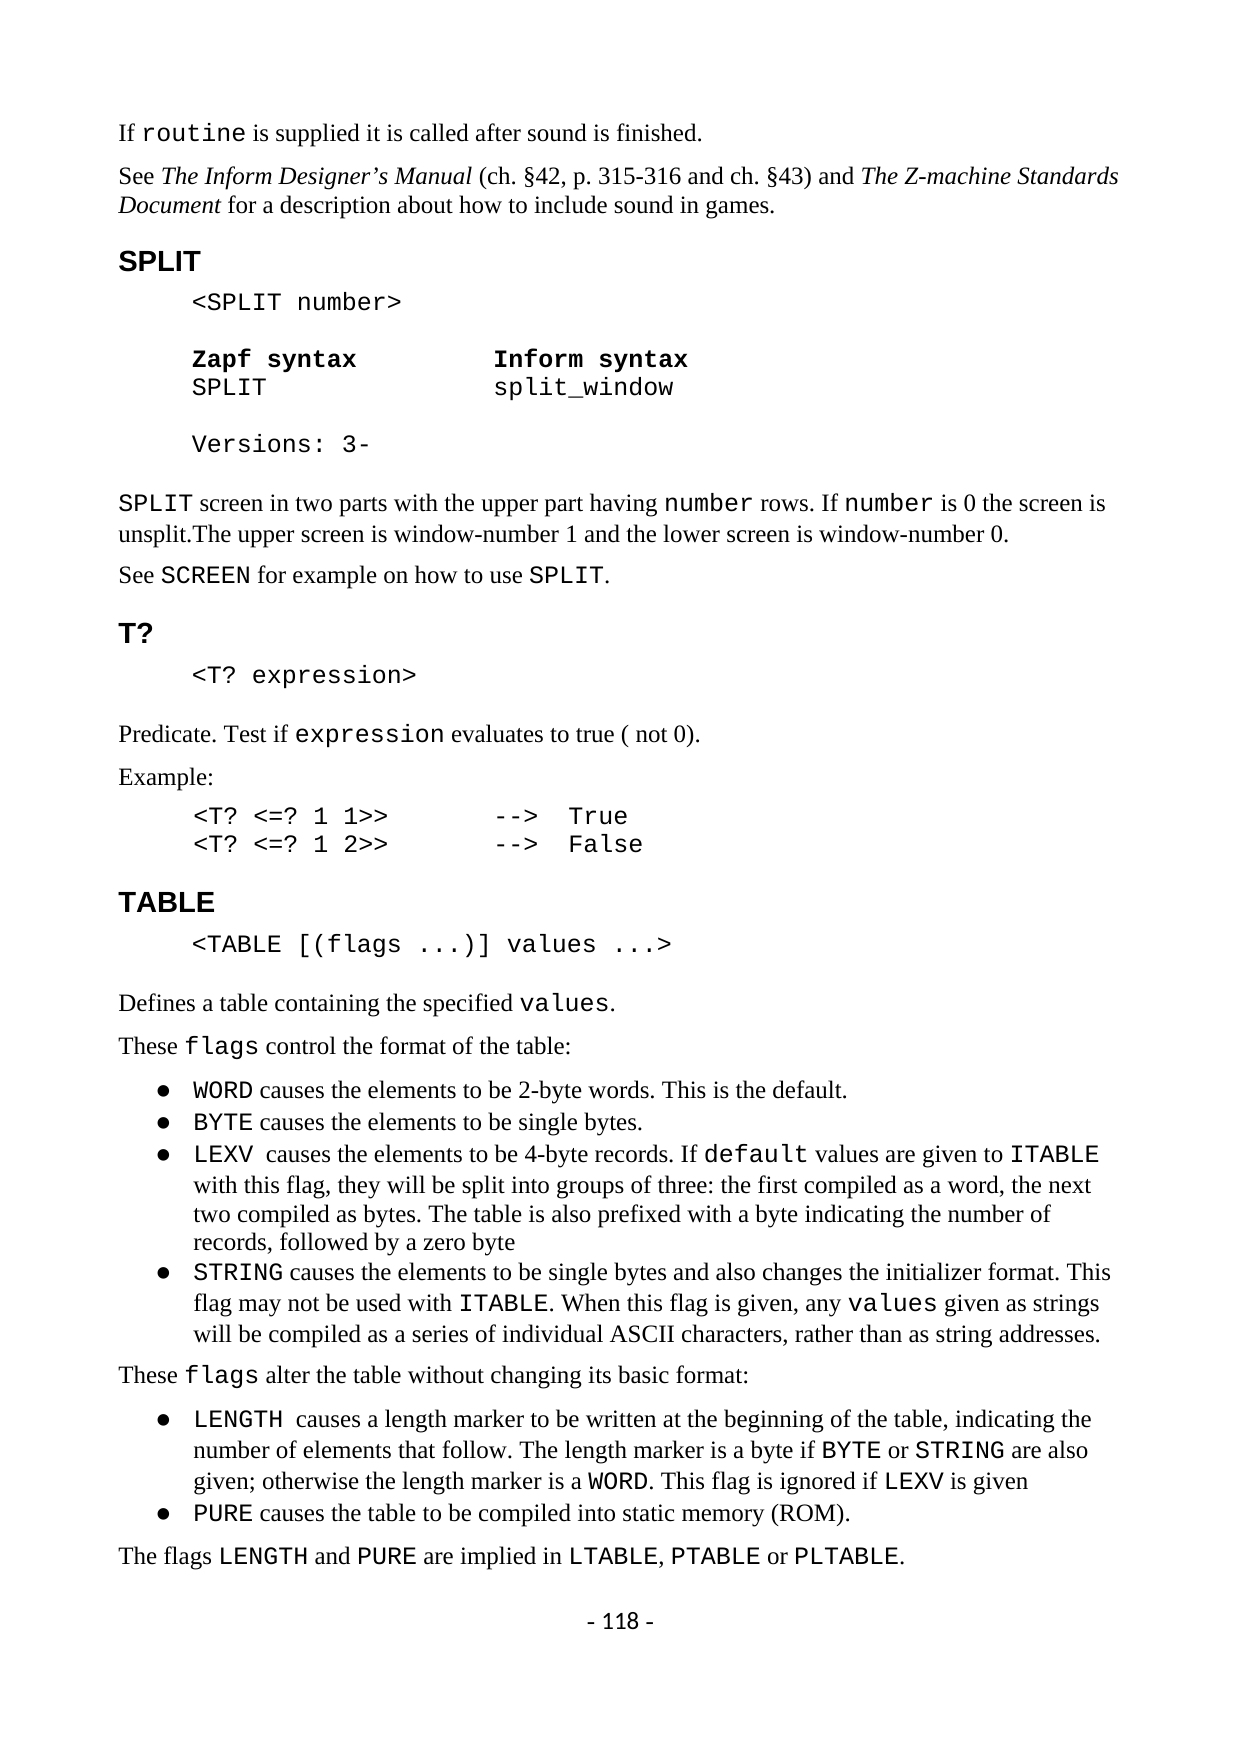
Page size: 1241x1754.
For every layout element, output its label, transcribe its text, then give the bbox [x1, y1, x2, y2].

text SPLIT screen in two parts with the upper part having number rows. If number is 0 the screen is unsplit.The upper screen is window-number 1 and the lower screen is window-number 0. [118, 488, 1122, 548]
text SPLIT split_window [192, 375, 1122, 403]
text See SCREEN for example on how to use SPLIT. [118, 560, 1122, 591]
text Example: [118, 762, 1122, 791]
list STRING causes the elements to be single bytes and also changes the initializer format. This flag may not be used with ITABLE. When this flag is given, any values given as strings will be compiled as a series of individual ASCII characters, rather than as string addresses. [156, 1256, 1122, 1347]
list LENGTH causes a length marker to be written at the beginning of the table, indicating the number of elements that follow. The length marker is a byte if BYTE or STRING are also given; otherwise the length marker is a WORD. This flag is ignored if LEXV is given [156, 1403, 1122, 1497]
text Versions: 3- [192, 432, 1122, 460]
text If routine is supplied it is called after sound is finished. [118, 118, 1122, 149]
subtitle TABLE [43, 885, 1122, 919]
text See The Inform Designer’s Manual (ch. §42, p. 315-316 and ch. §43) and The Z-machine Standards Document for a description about how to include sound in games. [118, 161, 1122, 219]
list LEXV causes the elements to be 4-byte records. If default values are given to ITABLE with this flag, they will be split into groups of three: the first compiled as a word, the next two compiled as bytes. The table is also prefixed with a byte indicating the number of records, followed by a zero byte [156, 1138, 1122, 1256]
text Defines a table containing the specified values. [118, 988, 1122, 1019]
text The flags LENGTH and PURE are implied in LTABLE, PTABLE or PLTABLE. [118, 1541, 1122, 1572]
subtitle SPLIT [43, 244, 1122, 277]
text <T? expression> [192, 662, 1122, 691]
text Predicate. Test if expression evaluates to true ( not 0). [118, 719, 1122, 750]
list PURE causes the table to be compiled into static memory (ROM). [156, 1497, 1122, 1528]
text Zapf syntax Inform syntax [192, 347, 1122, 375]
subtitle T? [43, 616, 1122, 650]
text These flags control the format of the table: [118, 1031, 1122, 1062]
list BYTE causes the elements to be single bytes. [156, 1106, 1122, 1138]
list WORD causes the elements to be 2-byte words. This is the default. [156, 1074, 1122, 1106]
text These flags alter the table without changing its basic format: [118, 1360, 1122, 1391]
text <SPLIT number> [192, 290, 1122, 318]
text <TABLE [(flags ...)] values ...> [192, 931, 1122, 959]
text <T? <=? 1 1>> --> True <T? <=? 1 2>> --> False [118, 803, 1122, 860]
